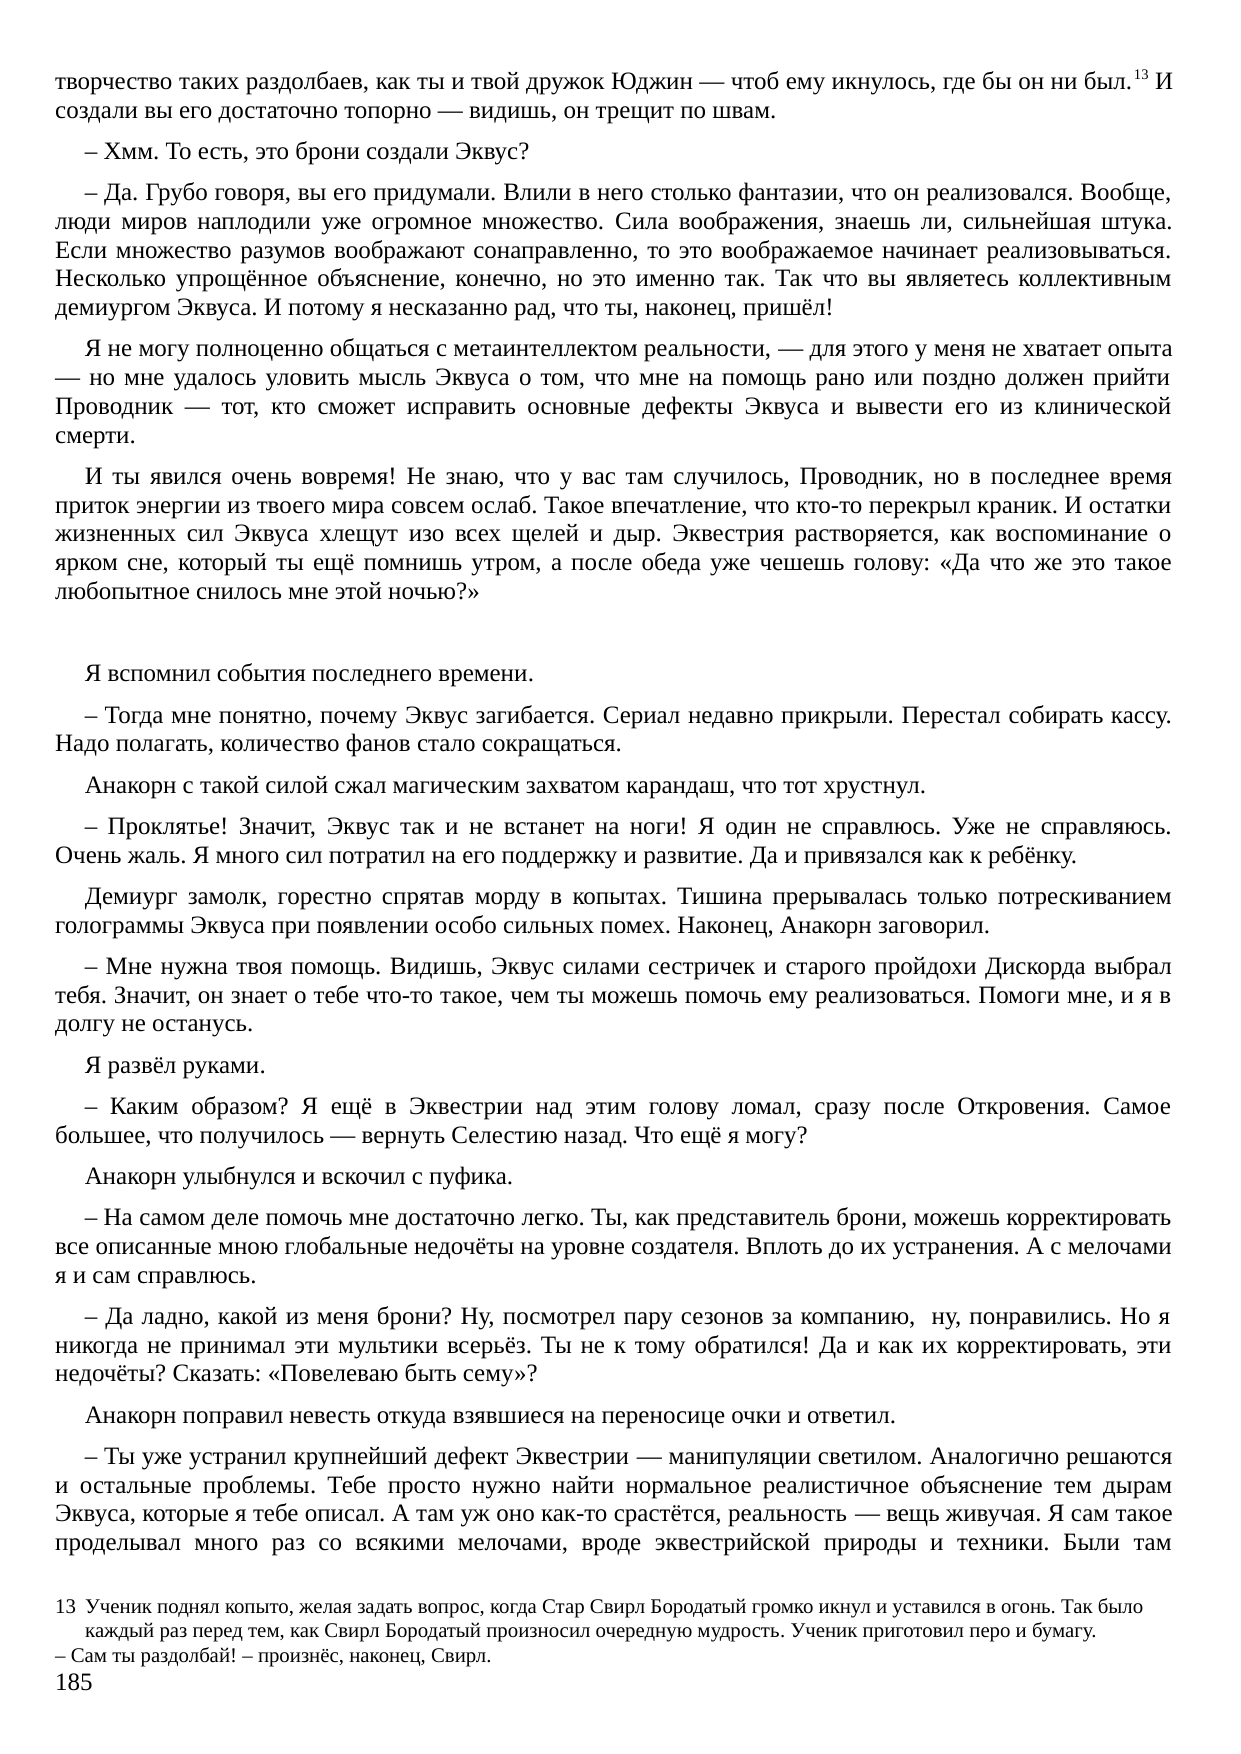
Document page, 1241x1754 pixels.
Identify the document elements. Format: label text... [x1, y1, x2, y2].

text – Сам ты раздолбай! – произнёс, наконец, Свирл. [55, 1642, 1173, 1667]
text Я вспомнил события последнего времени. [55, 658, 1173, 687]
text – Да ладно, какой из меня брони? Ну, посмотрел пару сезонов за компанию, ну, понравились. Но я никогда не принимал эти мультики всерьёз. Ты не к тому обратился! Да и как их корректировать, эти недочёты? Сказать: «Повелеваю быть сему»? [55, 1301, 1173, 1387]
text творчество таких раздолбаев, как ты и твой дружок Юджин — чтоб ему икнулось, где бы он ни был. И создали вы его достаточно топорно — видишь, он трещит по швам. [55, 66, 1173, 123]
text Анакорн поправил невесть откуда взявшиеся на переносице очки и ответил. [55, 1400, 1173, 1428]
text – Каким образом? Я ещё в Эквестрии над этим голову ломал, сразу после Откровения. Самое большее, что получилось — вернуть Селестию назад. Что ещё я могу? [55, 1091, 1173, 1148]
text Ученик поднял копыто, желая задать вопрос, когда Стар Свирл Бородатый громко икнул и уставился в огонь. Так было каждый раз перед тем, как Свирл Бородатый произносил очередную мудрость. Ученик приготовил перо и бумагу. [55, 1594, 1173, 1642]
text – Проклятье! Значит, Эквус так и не встанет на ноги! Я один не справлюсь. Уже не справляюсь. Очень жаль. Я много сил потратил на его поддержку и развитие. Да и привязался как к ребёнку. [55, 811, 1173, 868]
text – Тогда мне понятно, почему Эквус загибается. Сериал недавно прикрыли. Перестал собирать кассу. Надо полагать, количество фанов стало сокращаться. [55, 700, 1173, 757]
text – Хмм. То есть, это брони создали Эквус? [55, 136, 1173, 165]
text Я развёл руками. [55, 1050, 1173, 1078]
text – Ты уже устранил крупнейший дефект Эквестрии — манипуляции светилом. Аналогично решаются и остальные проблемы. Тебе просто нужно найти нормальное реалистичное объяснение тем дырам Эквуса, которые я тебе описал. А там уж оно как-то срастётся, реальность — вещь живучая. Я сам такое проделывал много раз со всякими мелочами, вроде эквестрийской природы и техники. Были там [55, 1441, 1173, 1556]
text И ты явился очень вовремя! Не знаю, что у вас там случилось, Проводник, но в последнее время приток энергии из твоего мира совсем ослаб. Такое впечатление, что кто-то перекрыл краник. И остатки жизненных сил Эквуса хлещут изо всех щелей и дыр. Эквестрия растворяется, как воспоминание о ярком сне, который ты ещё помнишь утром, а после обеда уже чешешь голову: «Да что же это такое любопытное снилось мне этой ночью?» [55, 461, 1173, 605]
text – На самом деле помочь мне достаточно легко. Ты, как представитель брони, можешь корректировать все описанные мною глобальные недочёты на уровне создателя. Вплоть до их устранения. А с мелочами я и сам справлюсь. [55, 1202, 1173, 1288]
text Я не могу полноценно общаться с метаинтеллектом реальности, — для этого у меня не хватает опыта — но мне удалось уловить мысль Эквуса о том, что мне на помощь рано или поздно должен прийти Проводник — тот, кто сможет исправить основные дефекты Эквуса и вывести его из клинической смерти. [55, 333, 1173, 448]
text Анакорн улыбнулся и вскочил с пуфика. [55, 1161, 1173, 1190]
text Демиург замолк, горестно спрятав морду в копытах. Тишина прерывалась только потрескиванием голограммы Эквуса при появлении особо сильных помех. Наконец, Анакорн заговорил. [55, 881, 1173, 938]
text Анакорн с такой силой сжал магическим захватом карандаш, что тот хрустнул. [55, 770, 1173, 798]
text – Да. Грубо говоря, вы его придумали. Влили в него столько фантазии, что он реализовался. Вообще, люди миров наплодили уже огромное множество. Сила воображения, знаешь ли, сильнейшая штука. Если множество разумов воображают сонаправленно, то это воображаемое начинает реализовываться. Несколько упрощённое объяснение, конечно, но это именно так. Так что вы являетесь коллективным демиургом Эквуса. И потому я несказанно рад, что ты, наконец, пришёл! [55, 177, 1173, 321]
text – Мне нужна твоя помощь. Видишь, Эквус силами сестричек и старого пройдохи Дискорда выбрал тебя. Значит, он знает о тебе что-то такое, чем ты можешь помочь ему реализоваться. Помоги мне, и я в долгу не останусь. [55, 951, 1173, 1037]
